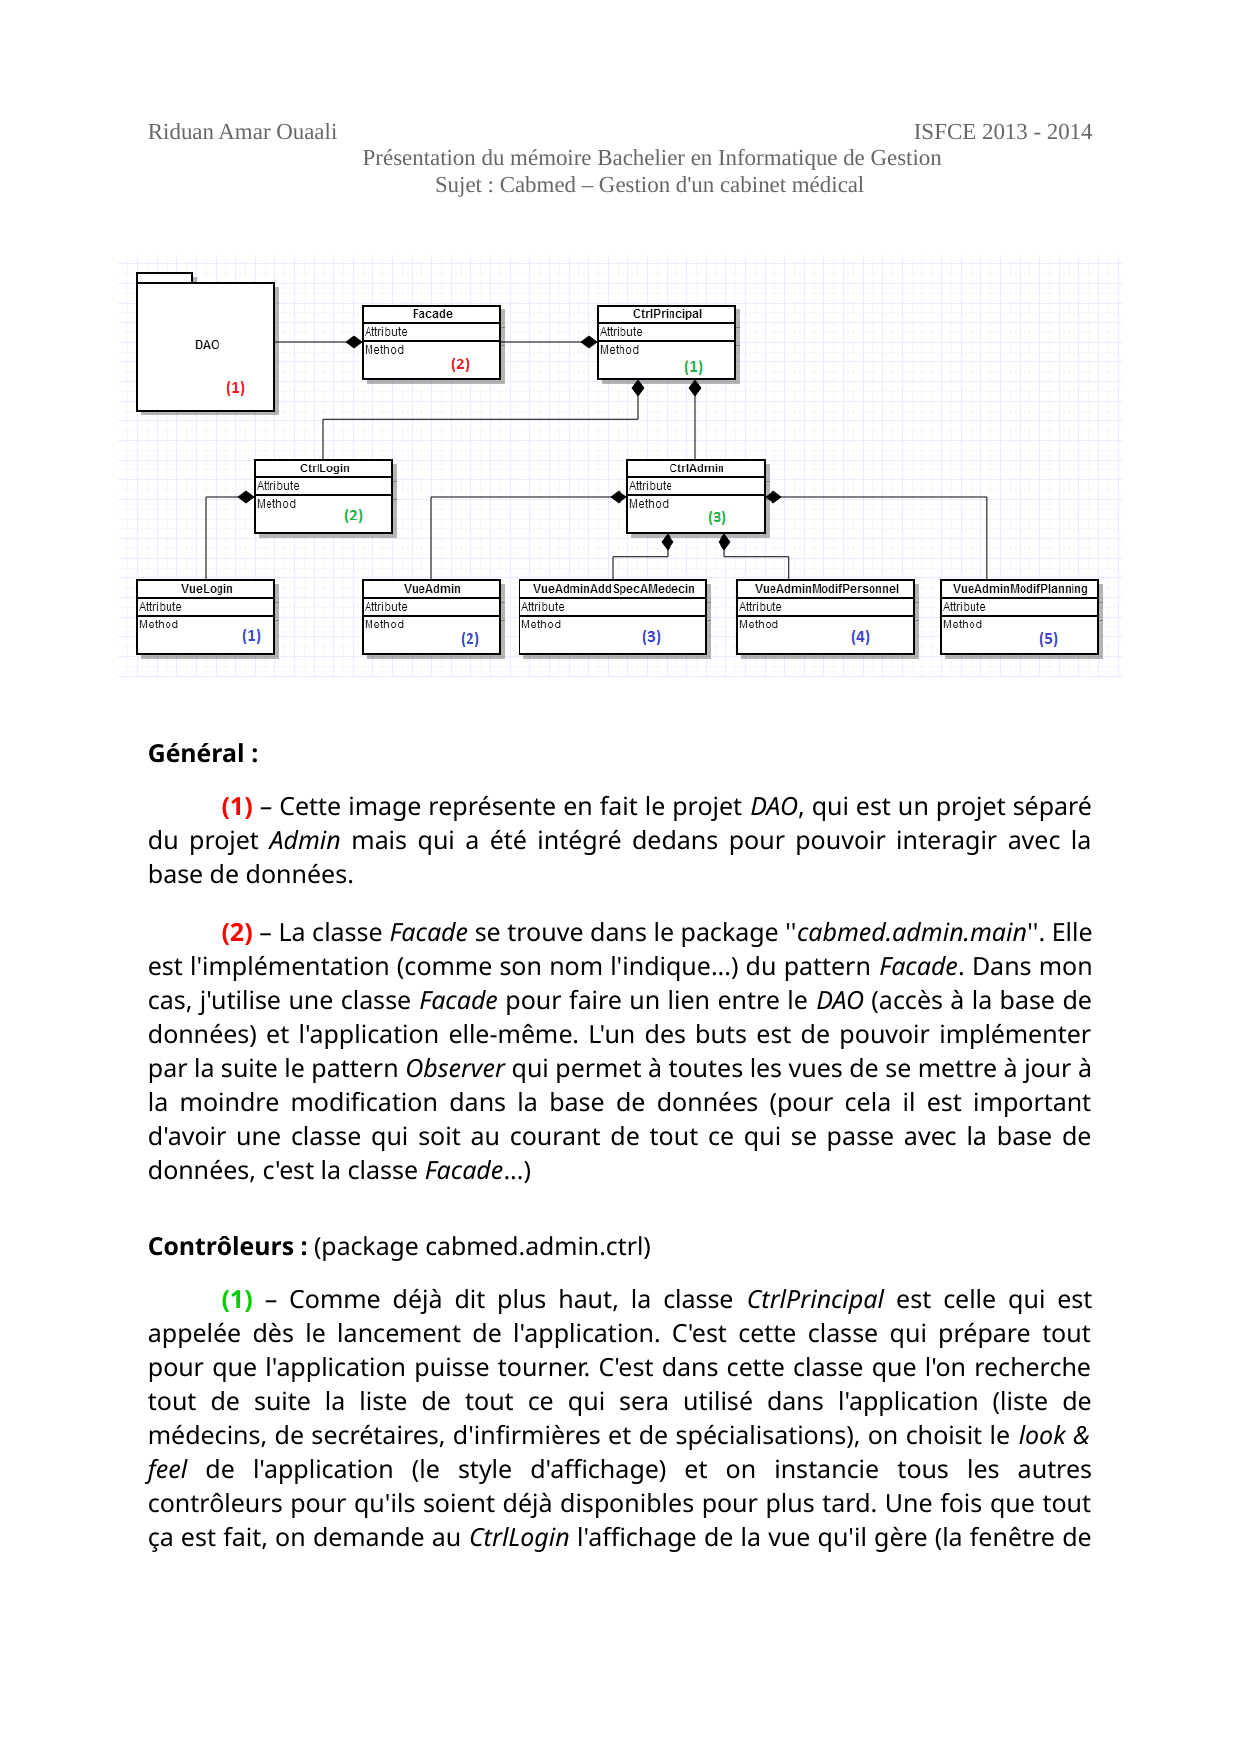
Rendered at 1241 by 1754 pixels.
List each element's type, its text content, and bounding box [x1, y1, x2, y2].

subtitle Contrôleurs : (package cabmed.admin.ctrl) [148, 1229, 1093, 1263]
subtitle Général : [148, 736, 1093, 770]
text (1) – Comme déjà dit plus haut, la classe CtrlPrincipal est celle qui est appelée dès le lancement de l'application. C'est cette classe qui prépare tout pour que l'application puisse tourner. C'est dans cette classe que l'on recherche tout de suite la liste de tout ce qui sera utilisé dans l'application (liste de médecins, de secrétaires, d'infirmières et de spécialisations), on choisit le look & feel de l'application (le style d'affichage) et on instancie tous les autres contrôleurs pour qu'ils soient déjà disponibles pour plus tard. Une fois que tout ça est fait, on demande au CtrlLogin l'affichage de la vue qu'il gère (la fenêtre de [148, 1281, 1093, 1554]
text (1) – Cette image représente en fait le projet DAO, qui est un projet séparé du projet Admin mais qui a été intégré dedans pour pouvoir interagir avec la base de données. [148, 788, 1093, 891]
picture [118, 255, 1123, 678]
text (2) – La classe Facade se trouve dans le package ''cabmed.admin.main''. Elle est l'implémentation (comme son nom l'indique...) du pattern Facade. Dans mon cas, j'utilise une classe Facade pour faire un lien entre le DAO (accès à la base de données) et l'application elle-même. L'un des buts est de pouvoir implémenter par la suite le pattern Observer qui permet à toutes les vues de se mettre à jour à la moindre modification dans la base de données (pour cela il est important d'avoir une classe qui soit au courant de tout ce qui se passe avec la base de données, c'est la classe Facade...) [148, 914, 1093, 1187]
